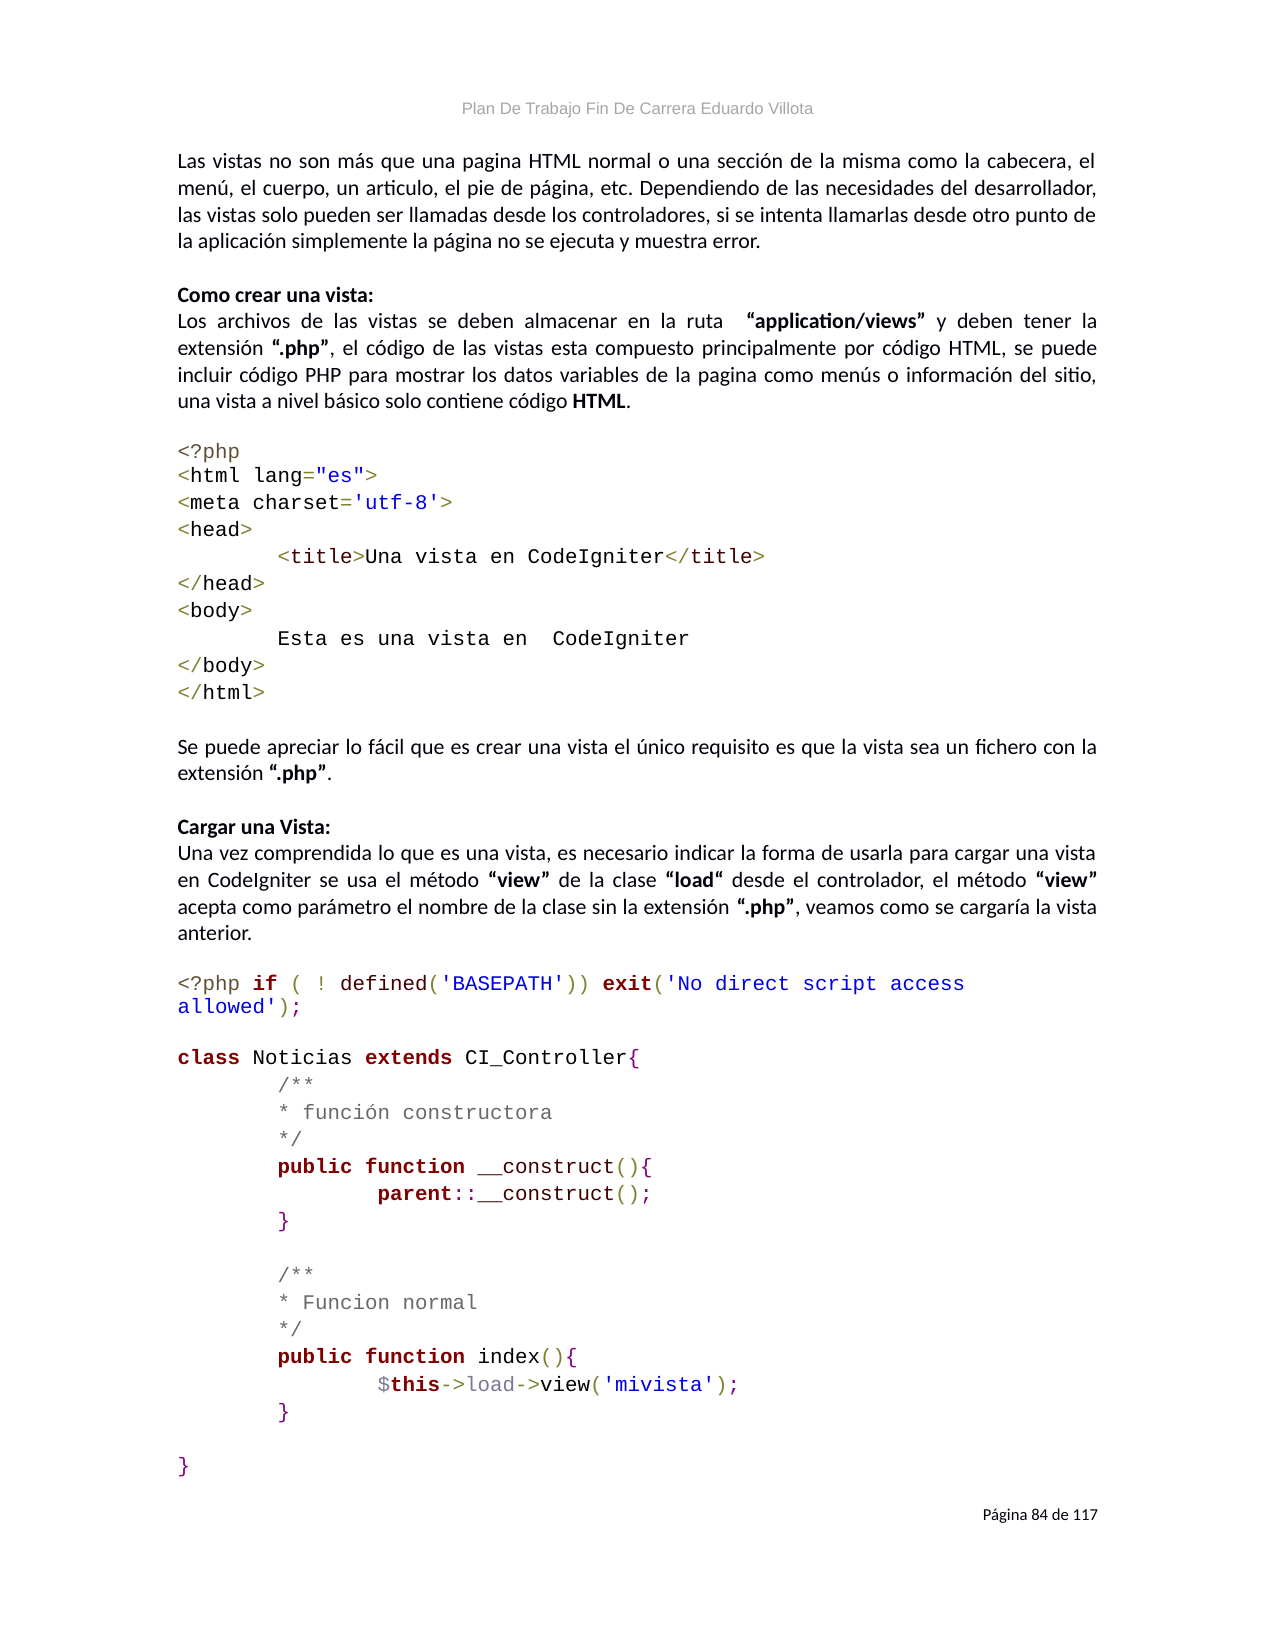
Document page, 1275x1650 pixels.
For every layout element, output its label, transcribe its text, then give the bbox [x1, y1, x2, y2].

text Los archivos de las vistas se deben almacenar en la ruta “application/views” y deben tener la extensión “.php”, el código de las vistas esta compuesto principalmente por código HTML, se puede incluir código PHP para mostrar los datos variables de la pagina como menús o información del sitio, una vista a nivel básico solo contiene código HTML. [177, 308, 1098, 414]
text /** [177, 1074, 1098, 1098]
text </html> [177, 682, 1098, 706]
text Las vistas no son más que una pagina HTML normal o una sección de la misma como la cabecera, el menú, el cuerpo, un articulo, el pie de página, etc. Dependiendo de las necesidades del desarrollador, las vistas solo pueden ser llamadas desde los controladores, si se intenta llamarlas desde otro punto de la aplicación simplemente la página no se ejecuta y muestra error. [177, 148, 1098, 254]
text <html lang="es"> [177, 464, 1098, 488]
text /** [177, 1265, 1098, 1288]
text <head> [177, 519, 1098, 543]
text */ [177, 1129, 1098, 1153]
text </head> [177, 573, 1098, 597]
text <meta charset='utf-8'> [177, 492, 1098, 515]
text } [177, 1455, 1098, 1479]
text Cargar una Vista: [177, 813, 1098, 839]
text </body> [177, 655, 1098, 678]
text parent::__construct(); [177, 1183, 1098, 1207]
text * Funcion normal [177, 1292, 1098, 1316]
text Como crear una vista: [177, 281, 1098, 308]
text <?php if ( ! defined('BASEPATH')) exit('No direct script access allowed'); [177, 973, 1098, 1020]
text <title>Una vista en CodeIgniter</title> [177, 546, 1098, 570]
text $this->load->view('mivista'); [177, 1374, 1098, 1397]
text Se puede apreciar lo fácil que es crear una vista el único requisito es que la vista sea un fichero con la extensión “.php”. [177, 733, 1098, 786]
text Una vez comprendida lo que es una vista, es necesario indicar la forma de usarla para cargar una vista en CodeIgniter se usa el método “view” de la clase “load“ desde el controlador, el método “view” acepta como parámetro el nombre de la clase sin la extensión “.php”, veamos como se cargaría la vista anterior. [177, 839, 1098, 946]
text <body> [177, 601, 1098, 624]
text public function index(){ [177, 1346, 1098, 1370]
text } [177, 1401, 1098, 1424]
text public function __construct(){ [177, 1156, 1098, 1180]
text Esta es una vista en CodeIgniter [177, 628, 1098, 651]
text * función constructora [177, 1102, 1098, 1125]
text class Noticias extends CI_Controller{ [177, 1047, 1098, 1071]
text */ [177, 1319, 1098, 1343]
text <?php [177, 441, 1098, 464]
text } [177, 1211, 1098, 1234]
